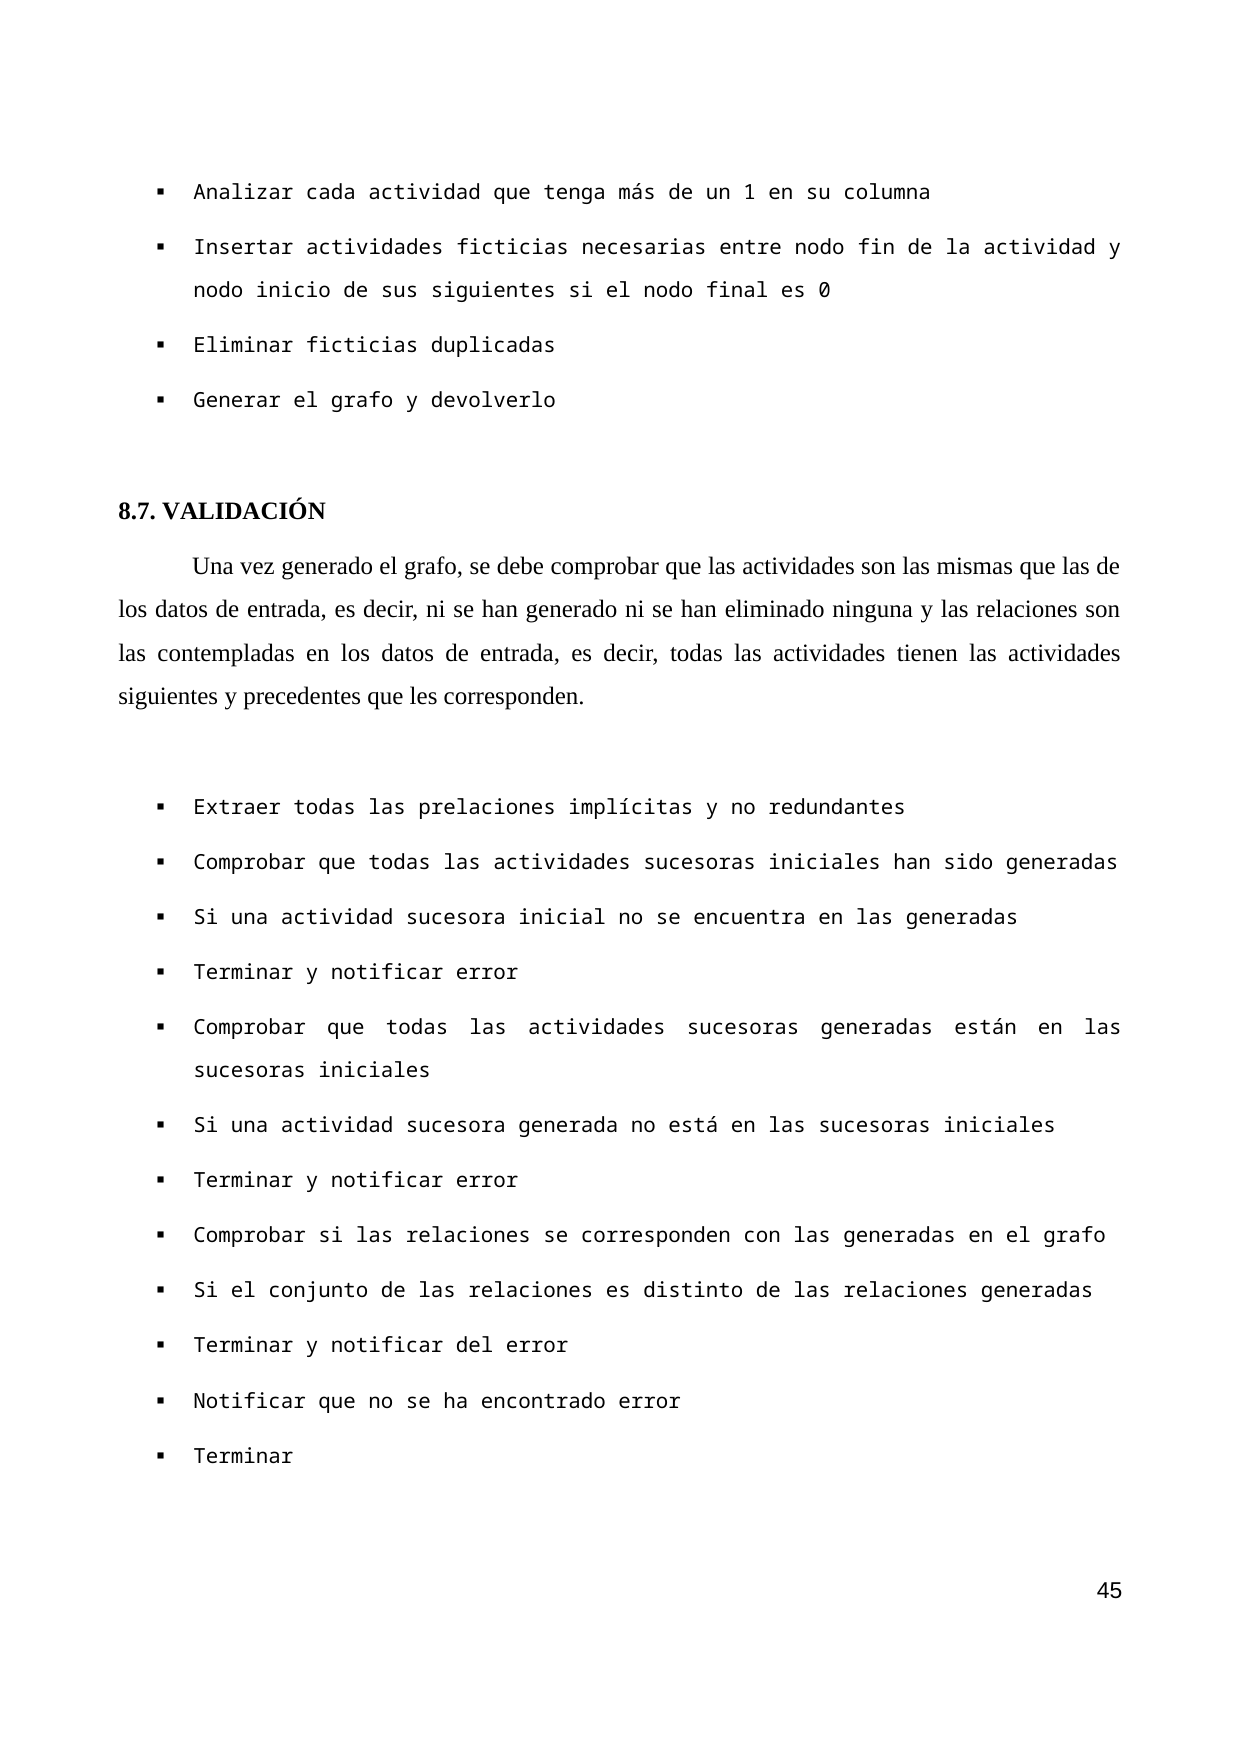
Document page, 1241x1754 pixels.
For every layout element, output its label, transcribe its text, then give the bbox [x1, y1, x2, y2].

list Generar el grafo y devolverlo [156, 385, 1122, 413]
text Una vez generado el grafo, se debe comprobar que las actividades son las mismas que las de los datos de entrada, es decir, ni se han generado ni se han eliminado ninguna y las relaciones son las contempladas en los datos de entrada, es decir, todas las actividades tienen las actividades siguientes y precedentes que les corresponden. [118, 551, 1122, 709]
list Terminar y notificar error [156, 957, 1122, 986]
list Comprobar si las relaciones se corresponden con las generadas en el grafo [156, 1220, 1122, 1249]
list Notificar que no se ha encontrado error [156, 1386, 1122, 1414]
list Comprobar que todas las actividades sucesoras iniciales han sido generadas [156, 847, 1122, 876]
list Terminar y notificar error [156, 1165, 1122, 1194]
list 8.7. VALIDACIÓN [118, 496, 1122, 524]
list Analizar cada actividad que tenga más de un 1 en su columna [156, 177, 1122, 206]
list Terminar [156, 1441, 1122, 1469]
list Si el conjunto de las relaciones es distinto de las relaciones generadas [156, 1276, 1122, 1304]
list Extraer todas las prelaciones implícitas y no redundantes [156, 792, 1122, 821]
list Eliminar ficticias duplicadas [156, 330, 1122, 358]
list Terminar y notificar del error [156, 1331, 1122, 1359]
list Si una actividad sucesora generada no está en las sucesoras iniciales [156, 1110, 1122, 1139]
list Si una actividad sucesora inicial no se encuentra en las generadas [156, 902, 1122, 931]
list Comprobar que todas las actividades sucesoras generadas están en las sucesoras iniciales [156, 1012, 1122, 1083]
list Insertar actividades ficticias necesarias entre nodo fin de la actividad y nodo inicio de sus siguientes si el nodo final es 0 [156, 232, 1122, 303]
